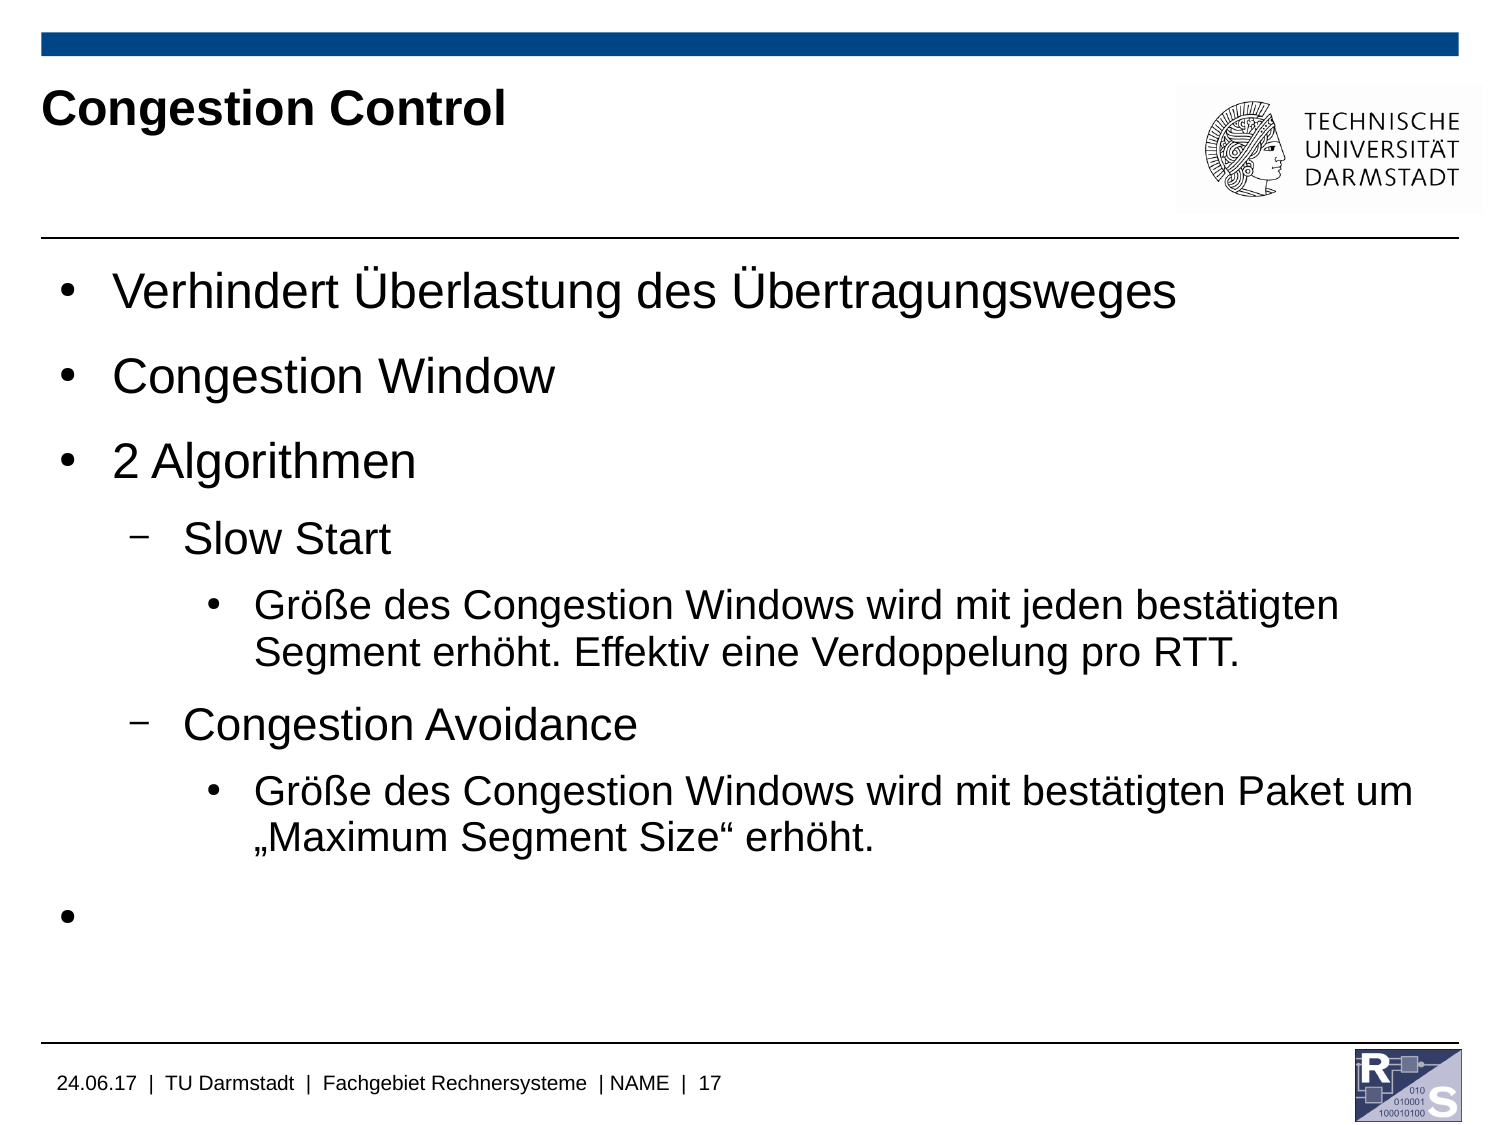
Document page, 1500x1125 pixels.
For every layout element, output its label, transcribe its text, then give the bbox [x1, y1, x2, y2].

list Verhindert Überlastung des Übertragungsweges Congestion Window 2 Algorithmen Slow Start Größe des Congestion Windows wird mit jeden bestätigten Segment erhöht. Effektiv eine Verdoppelung pro RTT. Congestion Avoidance Größe des Congestion Windows wird mit bestätigten Paket um „Maximum Segment Size“ erhöht. [41, 263, 1455, 1032]
title Congestion Control [41, 32, 1131, 183]
picture [1355, 1049, 1462, 1122]
